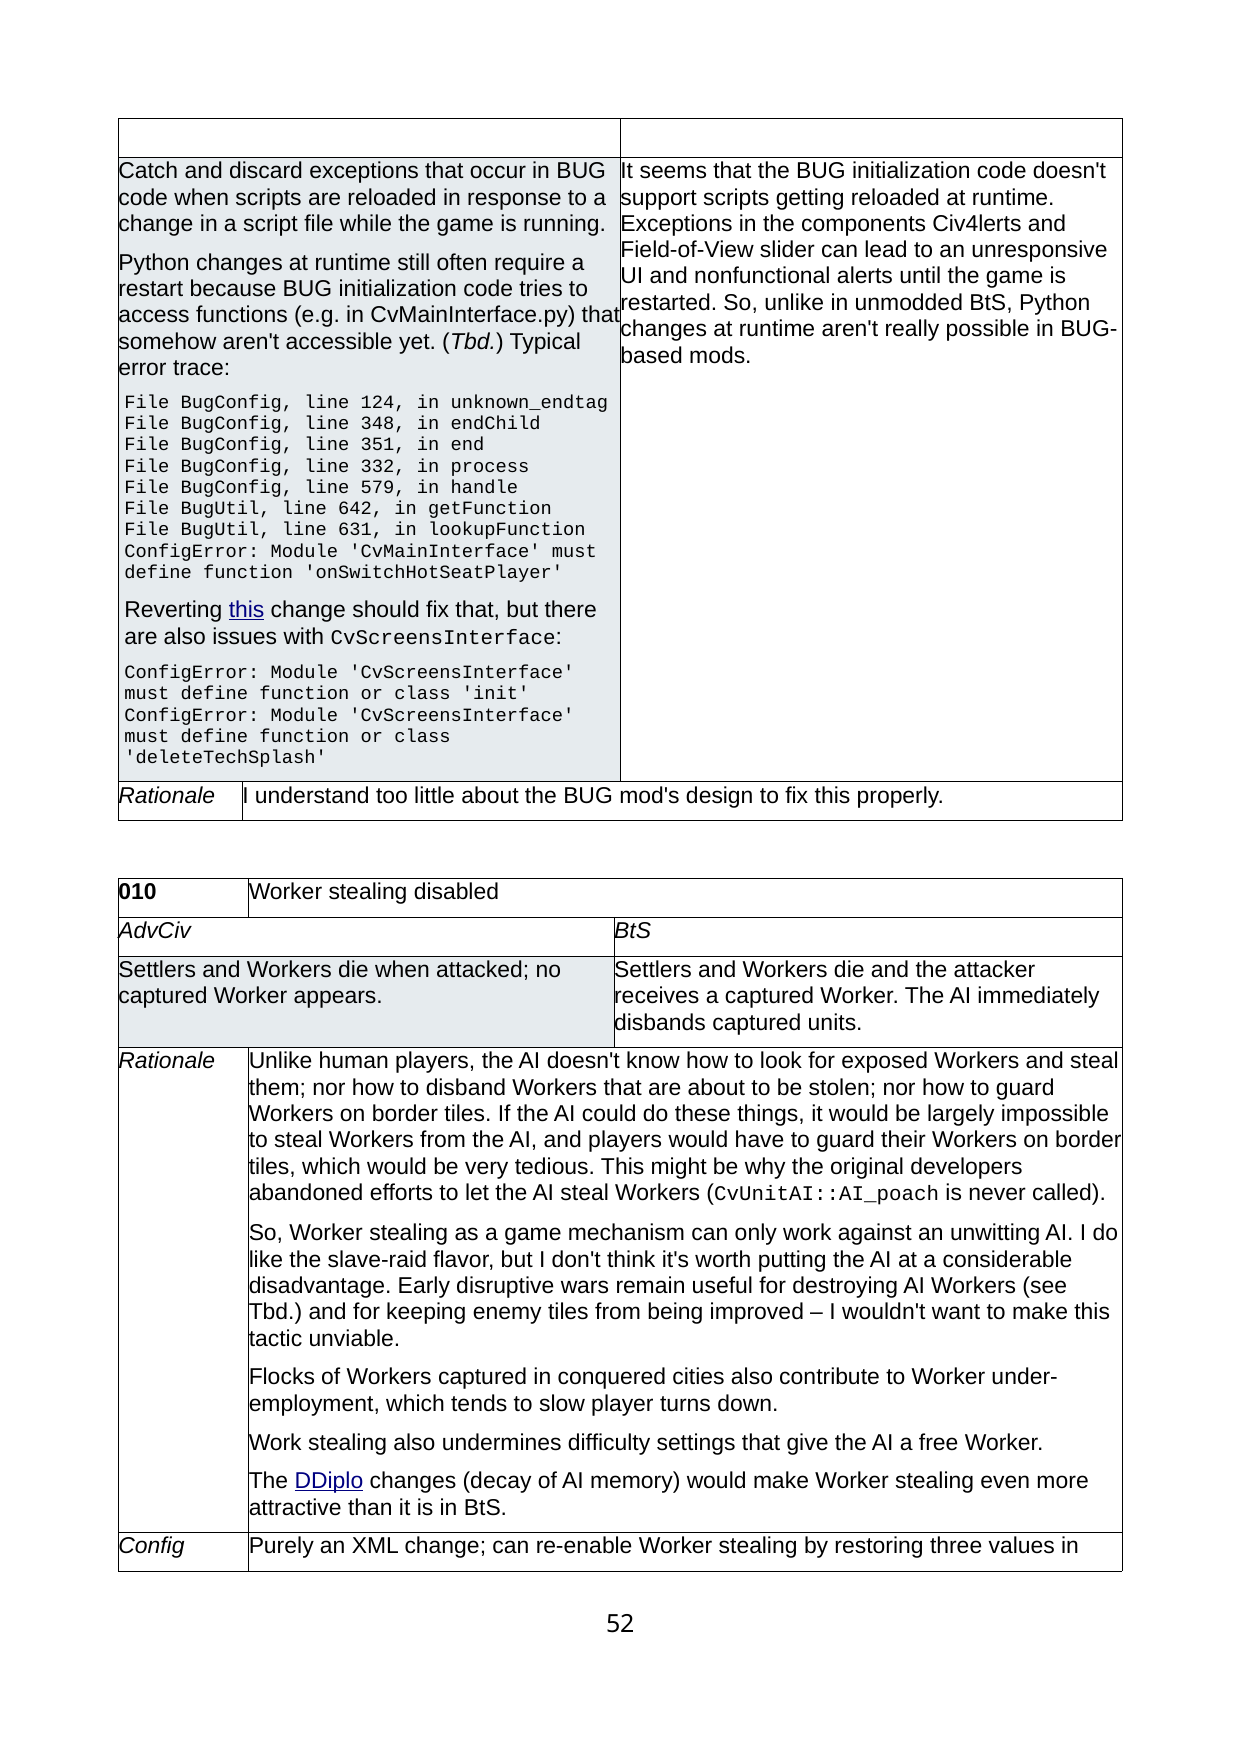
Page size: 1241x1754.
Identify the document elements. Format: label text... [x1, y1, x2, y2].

table_header 010 [119, 879, 248, 917]
table_cell Unlike human players, the AI doesn't know how to look for exposed Workers and steal them; nor how to disband Workers that are about to be stolen; nor how to guard Workers on border tiles. If the AI could do these things, it would be largely impossible to steal Workers from the AI, and players would have to guard their Workers on border tiles, which would be very tedious. This might be why the original developers abandoned efforts to let the AI steal Workers (CvUnitAI::AI_poach is never called). So, Worker stealing as a game mechanism can only work against an unwitting AI. I do like the slave-raid flavor, but I don't think it's worth putting the AI at a considerable disadvantage. Early disruptive wars remain useful for destroying AI Workers (see Tbd.) and for keeping enemy tiles from being improved – I wouldn't want to make this tactic unviable. Flocks of Workers captured in conquered cities also contribute to Worker under-employment, which tends to slow player turns down. Work stealing also undermines difficulty settings that give the AI a free Worker. The DDiplo changes (decay of AI memory) would make Worker stealing even more attractive than it is in BtS. [249, 1048, 1122, 1532]
table_cell [119, 119, 620, 157]
table_cell Catch and discard exceptions that occur in BUG code when scripts are reloaded in response to a change in a script file while the game is running. Python changes at runtime still often require a restart because BUG initialization code tries to access functions (e.g. in CvMainInterface.py) that somehow aren't accessible yet. (Tbd.) Typical error trace: File BugConfig, line 124, in unknown_endtag File BugConfig, line 348, in endChild File BugConfig, line 351, in end File BugConfig, line 332, in process File BugConfig, line 579, in handle File BugUtil, line 642, in getFunction File BugUtil, line 631, in lookupFunction ConfigError: Module 'CvMainInterface' must define function 'onSwitchHotSeatPlayer' Reverting this change should fix that, but there are also issues with CvScreensInterface: ConfigError: Module 'CvScreensInterface' must define function or class 'init' ConfigError: Module 'CvScreensInterface' must define function or class 'deleteTechSplash' [119, 158, 620, 781]
table_cell Config [119, 1533, 248, 1571]
table_cell Settlers and Workers die and the attacker receives a captured Worker. The AI immediately disbands captured units. [615, 957, 1122, 1047]
table_cell Settlers and Workers die when attacked; no captured Worker appears. [119, 957, 614, 1047]
table_cell BtS [615, 918, 1122, 956]
table_cell Rationale [119, 1048, 248, 1532]
table_cell Rationale [119, 782, 242, 820]
table_cell Purely an XML change; can re-enable Worker stealing by restoring three values in [249, 1533, 1122, 1571]
table_cell I understand too little about the BUG mod's design to fix this properly. [243, 782, 1122, 820]
table_cell It seems that the BUG initialization code doesn't support scripts getting reloaded at runtime. Exceptions in the components Civ4lerts and Field-of-View slider can lead to an unresponsive UI and nonfunctional alerts until the game is restarted. So, unlike in unmodded BtS, Python changes at runtime aren't really possible in BUG-based mods. [621, 158, 1122, 781]
table_cell AdvCiv [119, 918, 614, 956]
table_header Worker stealing disabled [249, 879, 1122, 917]
table_cell [621, 119, 1122, 157]
